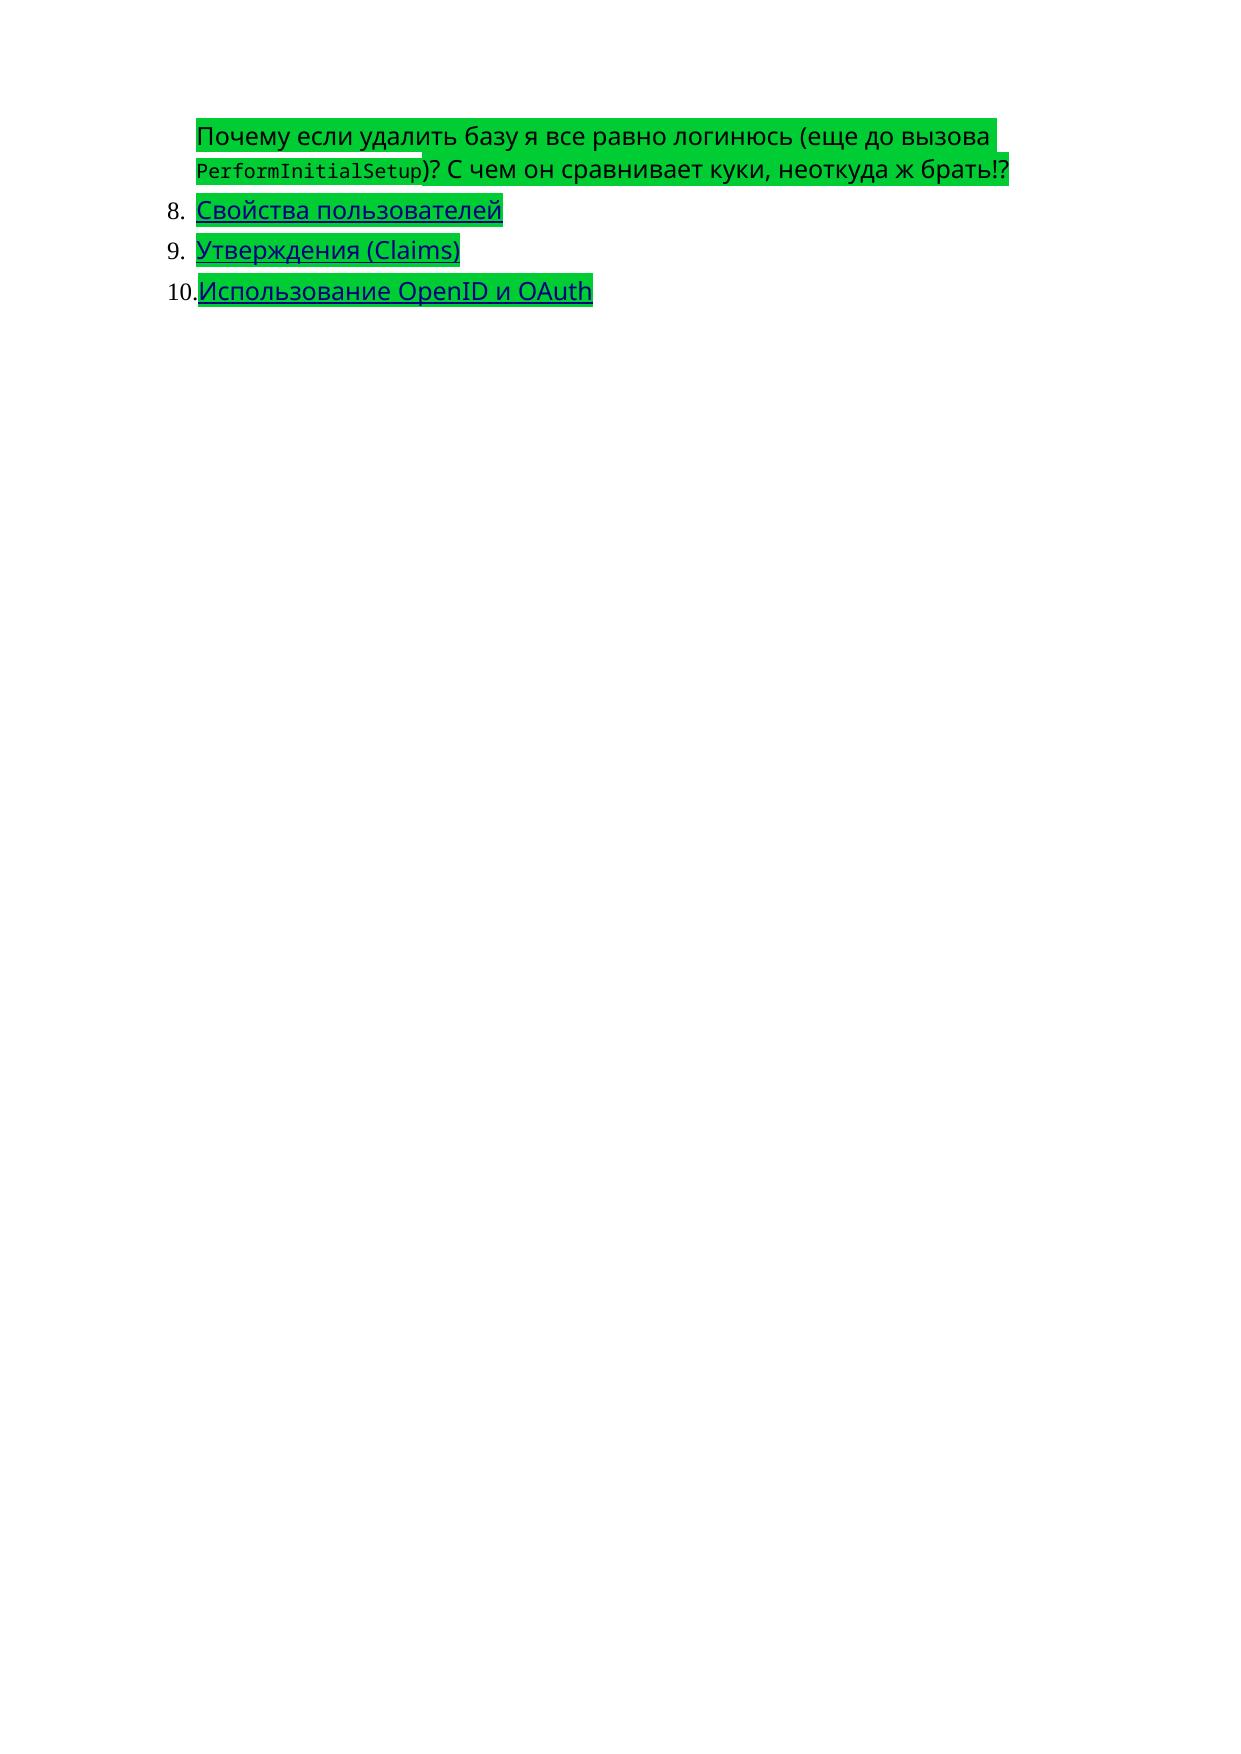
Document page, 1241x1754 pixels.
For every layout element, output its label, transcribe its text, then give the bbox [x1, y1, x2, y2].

list Утверждения (Claims) [167, 233, 1122, 267]
list Почему если удалить базу я все равно логинюсь (еще до вызова PerformInitialSetup)? С чем он сравнивает куки, неоткуда ж брать!? [167, 118, 1122, 186]
list Свойства пользователей [167, 192, 1122, 227]
list Использование OpenID и OAuth [167, 273, 1122, 307]
